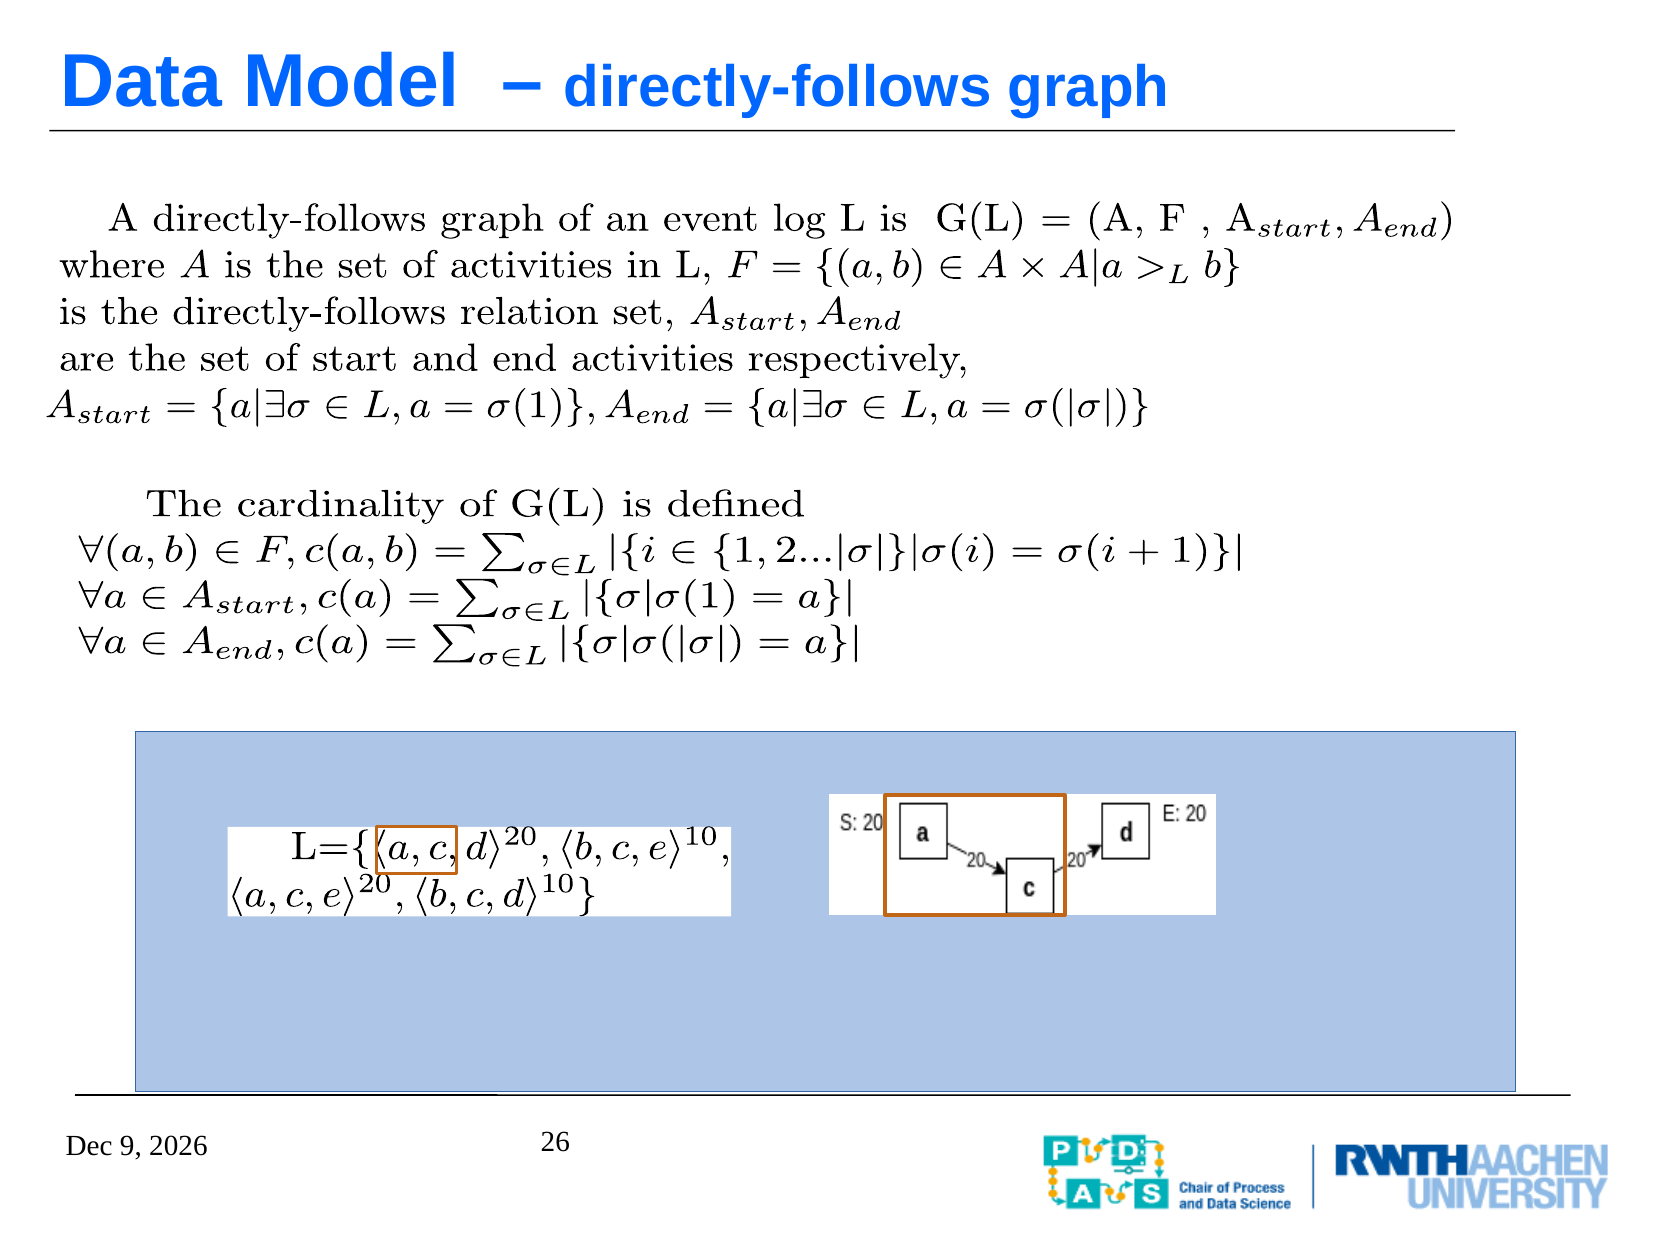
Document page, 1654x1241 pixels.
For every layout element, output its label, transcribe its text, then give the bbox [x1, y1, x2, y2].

text_box [45, 201, 1456, 427]
picture [1005, 1090, 1647, 1241]
picture [1067, 794, 1216, 916]
picture [829, 794, 883, 916]
title Data Model – directly-follows graph [60, 30, 1549, 131]
text_box [78, 487, 1246, 667]
text_box [135, 731, 1516, 1092]
picture [887, 797, 1063, 913]
